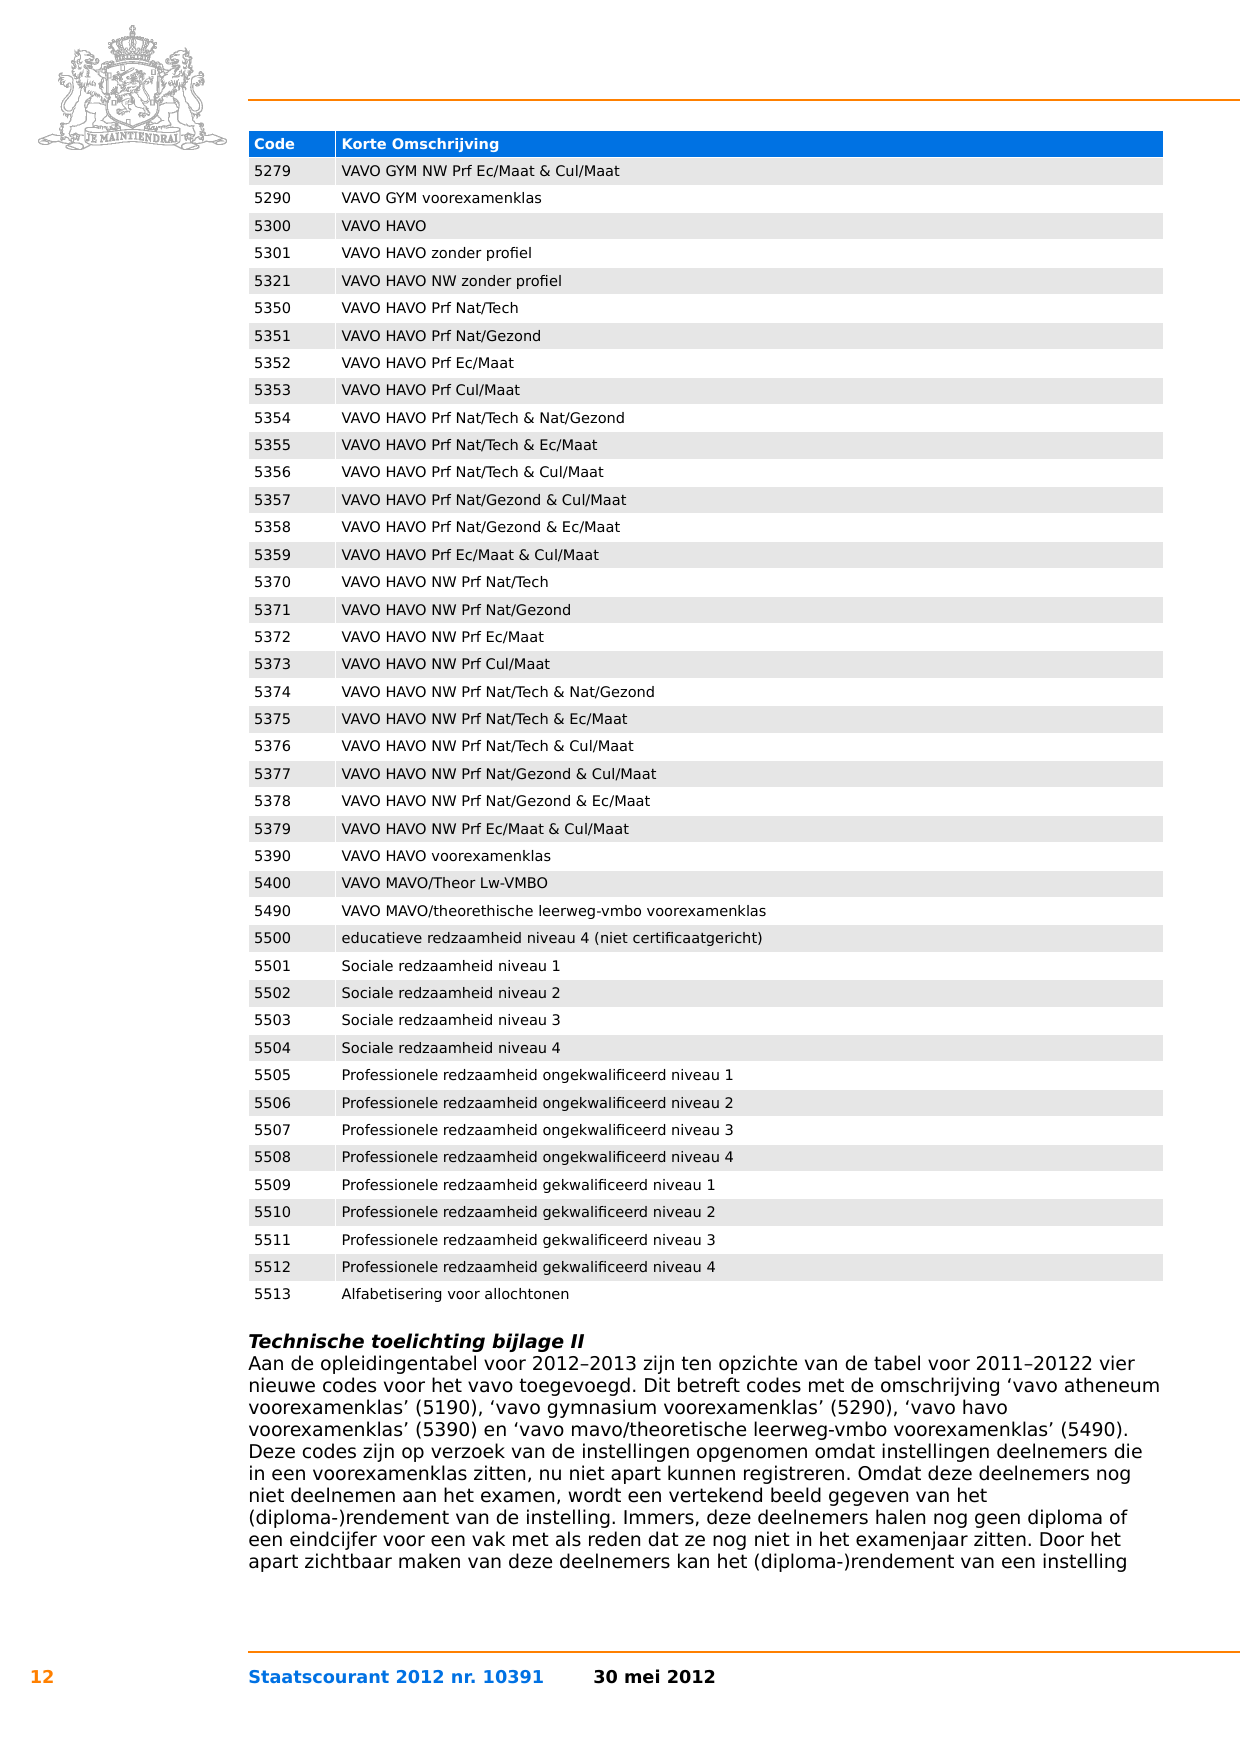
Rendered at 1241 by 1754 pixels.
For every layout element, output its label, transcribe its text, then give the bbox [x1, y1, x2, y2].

table_cell Professionele redzaamheid gekwalificeerd niveau 4 [336, 1254, 1163, 1281]
table_cell VAVO HAVO NW Prf Nat/Tech & Cul/Maat [336, 734, 1163, 760]
table_cell 5373 [249, 651, 335, 678]
table_cell 5502 [249, 980, 335, 1007]
table_cell 5507 [249, 1117, 335, 1143]
table_cell VAVO HAVO Prf Nat/Gezond & Cul/Maat [336, 487, 1163, 513]
table_cell 5508 [249, 1145, 335, 1171]
table_cell Sociale redzaamheid niveau 1 [336, 953, 1163, 979]
table_cell 5377 [249, 761, 335, 787]
table_cell VAVO HAVO [336, 213, 1163, 239]
table_cell 5400 [249, 871, 335, 897]
table_cell Alfabetisering voor allochtonen [336, 1282, 1163, 1308]
table_cell VAVO HAVO NW Prf Nat/Tech & Ec/Maat [336, 706, 1163, 733]
table_cell VAVO HAVO NW Prf Ec/Maat [336, 624, 1163, 650]
table_cell 5390 [249, 843, 335, 869]
text Technische toelichting bijlage II [248, 1331, 1163, 1353]
table_cell 5378 [249, 789, 335, 815]
table_cell VAVO HAVO NW zonder profiel [336, 268, 1163, 294]
table_cell 5372 [249, 624, 335, 650]
table_cell 5503 [249, 1008, 335, 1034]
table_cell VAVO GYM NW Prf Ec/Maat & Cul/Maat [336, 158, 1163, 185]
table_cell VAVO HAVO NW Prf Cul/Maat [336, 651, 1163, 678]
table_cell 5321 [249, 268, 335, 294]
table_cell VAVO HAVO Prf Nat/Tech [336, 295, 1163, 322]
table_cell 5357 [249, 487, 335, 513]
table_cell VAVO HAVO NW Prf Nat/Gezond & Cul/Maat [336, 761, 1163, 787]
table_cell VAVO HAVO Prf Nat/Tech & Ec/Maat [336, 432, 1163, 459]
table_cell educatieve redzaamheid niveau 4 (niet certificaatgericht) [336, 925, 1163, 952]
table_cell 5509 [249, 1172, 335, 1198]
table_cell 5350 [249, 295, 335, 322]
table_cell VAVO HAVO Prf Ec/Maat & Cul/Maat [336, 542, 1163, 568]
table_cell Professionele redzaamheid gekwalificeerd niveau 1 [336, 1172, 1163, 1198]
table_cell Professionele redzaamheid ongekwalificeerd niveau 4 [336, 1145, 1163, 1171]
table_cell VAVO MAVO/theorethische leerweg-vmbo voorexamenklas [336, 898, 1163, 924]
table_cell 5504 [249, 1035, 335, 1061]
table_cell 5511 [249, 1227, 335, 1253]
table_cell 5300 [249, 213, 335, 239]
table_cell 5513 [249, 1282, 335, 1308]
table_cell 5290 [249, 186, 335, 212]
table_cell Professionele redzaamheid ongekwalificeerd niveau 3 [336, 1117, 1163, 1143]
table_cell 5352 [249, 350, 335, 376]
table_cell Professionele redzaamheid gekwalificeerd niveau 3 [336, 1227, 1163, 1253]
table_cell VAVO HAVO Prf Nat/Gezond & Ec/Maat [336, 515, 1163, 541]
table_cell VAVO HAVO Prf Cul/Maat [336, 378, 1163, 404]
table_cell VAVO HAVO NW Prf Nat/Gezond & Ec/Maat [336, 789, 1163, 815]
table_header Code [249, 131, 335, 157]
table_cell VAVO HAVO NW Prf Nat/Tech & Nat/Gezond [336, 679, 1163, 705]
table_cell VAVO HAVO voorexamenklas [336, 843, 1163, 869]
table_cell 5505 [249, 1063, 335, 1089]
picture [38, 25, 227, 150]
table_cell 5379 [249, 816, 335, 842]
table_cell 5501 [249, 953, 335, 979]
table_cell VAVO HAVO NW Prf Ec/Maat & Cul/Maat [336, 816, 1163, 842]
table_cell Sociale redzaamheid niveau 4 [336, 1035, 1163, 1061]
table_cell 5506 [249, 1090, 335, 1116]
table_cell 5353 [249, 378, 335, 404]
table_cell 5351 [249, 323, 335, 349]
table_cell 5500 [249, 925, 335, 952]
table_cell 5359 [249, 542, 335, 568]
table_cell 5371 [249, 597, 335, 623]
table_cell 5279 [249, 158, 335, 185]
table_cell 5301 [249, 241, 335, 267]
table_cell 5490 [249, 898, 335, 924]
table_cell VAVO HAVO Prf Ec/Maat [336, 350, 1163, 376]
table_cell Professionele redzaamheid ongekwalificeerd niveau 2 [336, 1090, 1163, 1116]
text Aan de opleidingentabel voor 2012–2013 zijn ten opzichte van de tabel voor 2011–20122 vier nieuwe codes voor het vavo toegevoegd. Dit betreft codes met de omschrijving ‘vavo atheneum voorexamenklas’ (5190), ‘vavo gymnasium voorexamenklas’ (5290), ‘vavo havo voorexamenklas’ (5390) en ‘vavo mavo/theoretische leerweg-vmbo voorexamenklas’ (5490). Deze codes zijn op verzoek van de instellingen opgenomen omdat instellingen deelnemers die in een voorexamenklas zitten, nu niet apart kunnen registreren. Omdat deze deelnemers nog niet deelnemen aan het examen, wordt een vertekend beeld gegeven van het (diploma-)rendement van de instelling. Immers, deze deelnemers halen nog geen diploma of een eindcijfer voor een vak met als reden dat ze nog niet in het examenjaar zitten. Door het apart zichtbaar maken van deze deelnemers kan het (diploma-)rendement van een instelling [248, 1353, 1163, 1573]
table_cell VAVO MAVO/Theor Lw-VMBO [336, 871, 1163, 897]
table_cell VAVO HAVO Prf Nat/Tech & Cul/Maat [336, 460, 1163, 486]
table_cell 5510 [249, 1199, 335, 1226]
table_cell 5356 [249, 460, 335, 486]
table_cell VAVO HAVO Prf Nat/Gezond [336, 323, 1163, 349]
table_cell VAVO GYM voorexamenklas [336, 186, 1163, 212]
table_cell VAVO HAVO NW Prf Nat/Tech [336, 569, 1163, 596]
table_cell Sociale redzaamheid niveau 2 [336, 980, 1163, 1007]
table_cell Sociale redzaamheid niveau 3 [336, 1008, 1163, 1034]
table_cell Professionele redzaamheid gekwalificeerd niveau 2 [336, 1199, 1163, 1226]
table_cell VAVO HAVO zonder profiel [336, 241, 1163, 267]
table_cell 5355 [249, 432, 335, 459]
table_cell 5376 [249, 734, 335, 760]
table_cell VAVO HAVO NW Prf Nat/Gezond [336, 597, 1163, 623]
table_header Korte Omschrijving [336, 131, 1163, 157]
table_cell 5375 [249, 706, 335, 733]
table_cell 5374 [249, 679, 335, 705]
table_cell 5512 [249, 1254, 335, 1281]
table_cell 5370 [249, 569, 335, 596]
table_cell Professionele redzaamheid ongekwalificeerd niveau 1 [336, 1063, 1163, 1089]
table_cell 5354 [249, 405, 335, 431]
table_cell 5358 [249, 515, 335, 541]
table_cell VAVO HAVO Prf Nat/Tech & Nat/Gezond [336, 405, 1163, 431]
